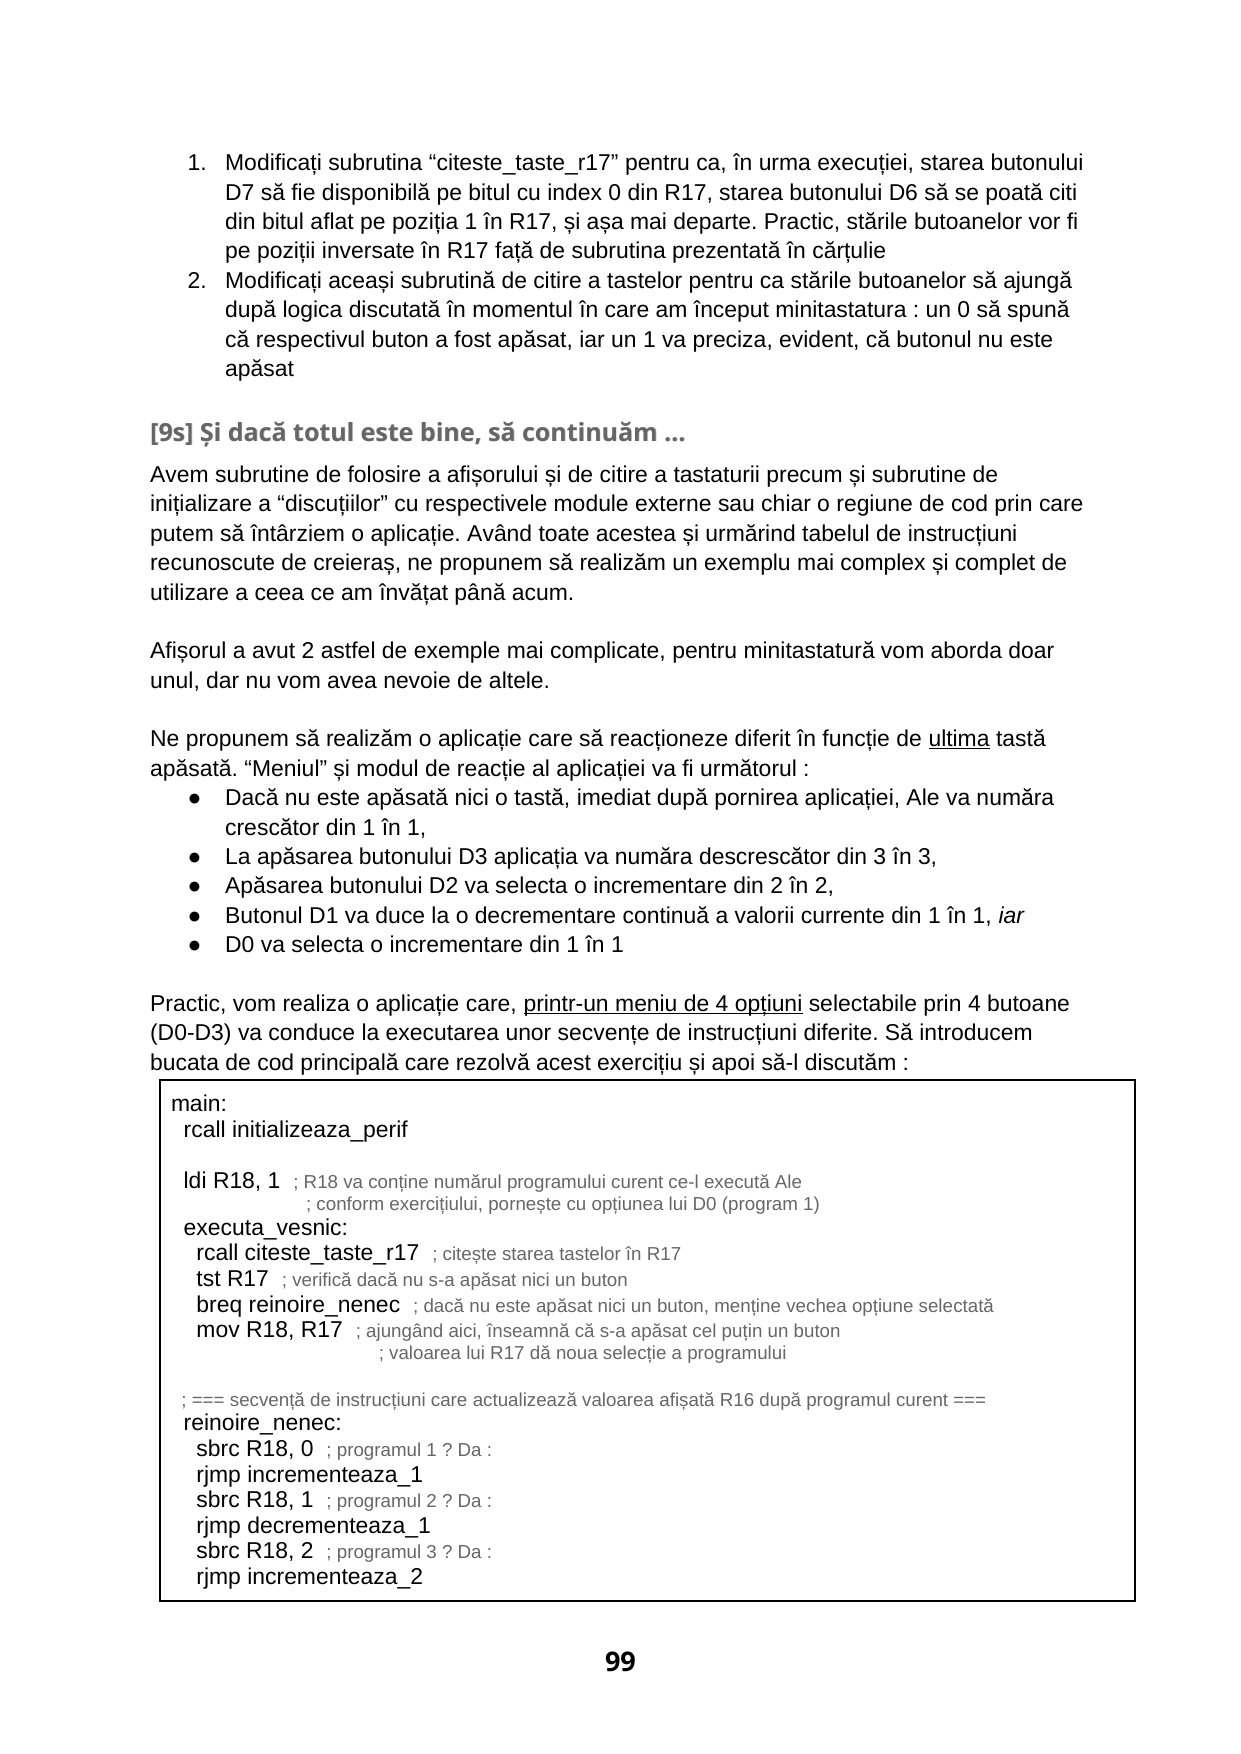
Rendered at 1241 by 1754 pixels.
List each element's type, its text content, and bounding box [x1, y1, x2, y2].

text Afișorul a avut 2 astfel de exemple mai complicate, pentru minitastatură vom aborda doar unul, dar nu vom avea nevoie de altele. [150, 638, 1091, 693]
list Dacă nu este apăsată nici o tastă, imediat după pornirea aplicației, Ale va număra crescător din 1 în 1, [187, 785, 1091, 840]
list Apăsarea butonului D2 va selecta o incrementare din 2 în 2, [187, 873, 1091, 898]
table_header main: rcall initializeaza_perif ldi R18, 1 ; R18 va conține numărul programului curent ce-l execută Ale ; conform exercițiului, pornește cu opțiunea lui D0 (program 1) executa_vesnic: rcall citeste_taste_r17 ; citește starea tastelor în R17 tst R17 ; verifică dacă nu s-a apăsat nici un buton breq reinoire_nenec ; dacă nu este apăsat nici un buton, menține vechea opțiune selectată mov R18, R17 ; ajungând aici, înseamnă că s-a apăsat cel puțin un buton ; valoarea lui R17 dă noua selecție a programului ; === secvență de instrucțiuni care actualizează valoarea afișată R16 după programul curent === reinoire_nenec: sbrc R18, 0 ; programul 1 ? Da : rjmp incrementeaza_1 sbrc R18, 1 ; programul 2 ? Da : rjmp decrementeaza_1 sbrc R18, 2 ; programul 3 ? Da : rjmp incrementeaza_2 [161, 1081, 1134, 1600]
list Modificați subrutina “citeste_taste_r17” pentru ca, în urma execuției, starea butonului D7 să fie disponibilă pe bitul cu index 0 din R17, starea butonului D6 să se poată citi din bitul aflat pe poziția 1 în R17, și așa mai departe. Practic, stările butoanelor vor fi pe poziții inversate în R17 față de subrutina prezentată în cărțulie [187, 150, 1091, 264]
list La apăsarea butonului D3 aplicația va număra descrescător din 3 în 3, [187, 843, 1091, 869]
text Ne propunem să realizăm o aplicație care să reacționeze diferit în funcție de ultima tastă apăsată. “Meniul” și modul de reacție al aplicației va fi următorul : [150, 726, 1091, 781]
list Modificați aceași subrutină de citire a tastelor pentru ca stările butoanelor să ajungă după logica discutată în momentul în care am început minitastatura : un 0 să spună că respectivul buton a fost apăsat, iar un 1 va preciza, evident, că butonul nu este apăsat [187, 267, 1091, 381]
list D0 va selecta o incrementare din 1 în 1 [187, 932, 1091, 957]
list Butonul D1 va duce la o decrementare continuă a valorii currente din 1 în 1, iar [187, 902, 1091, 928]
text Avem subrutine de folosire a afișorului și de citire a tastaturii precum și subrutine de inițializare a “discuțiilor” cu respectivele module externe sau chiar o regiune de cod prin care putem să întârziem o aplicație. Având toate acestea și urmărind tabelul de instrucțiuni recunoscute de creieraș, ne propunem să realizăm un exemplu mai complex și complet de utilizare a ceea ce am învățat până acum. [150, 462, 1091, 605]
subtitle [9s] Și dacă totul este bine, să continuăm … [150, 414, 1091, 448]
text Practic, vom realiza o aplicație care, printr-un meniu de 4 opțiuni selectabile prin 4 butoane (D0-D3) va conduce la executarea unor secvențe de instrucțiuni diferite. Să introducem bucata de cod principală care rezolvă acest exercițiu și apoi să-l discutăm : [150, 990, 1091, 1075]
